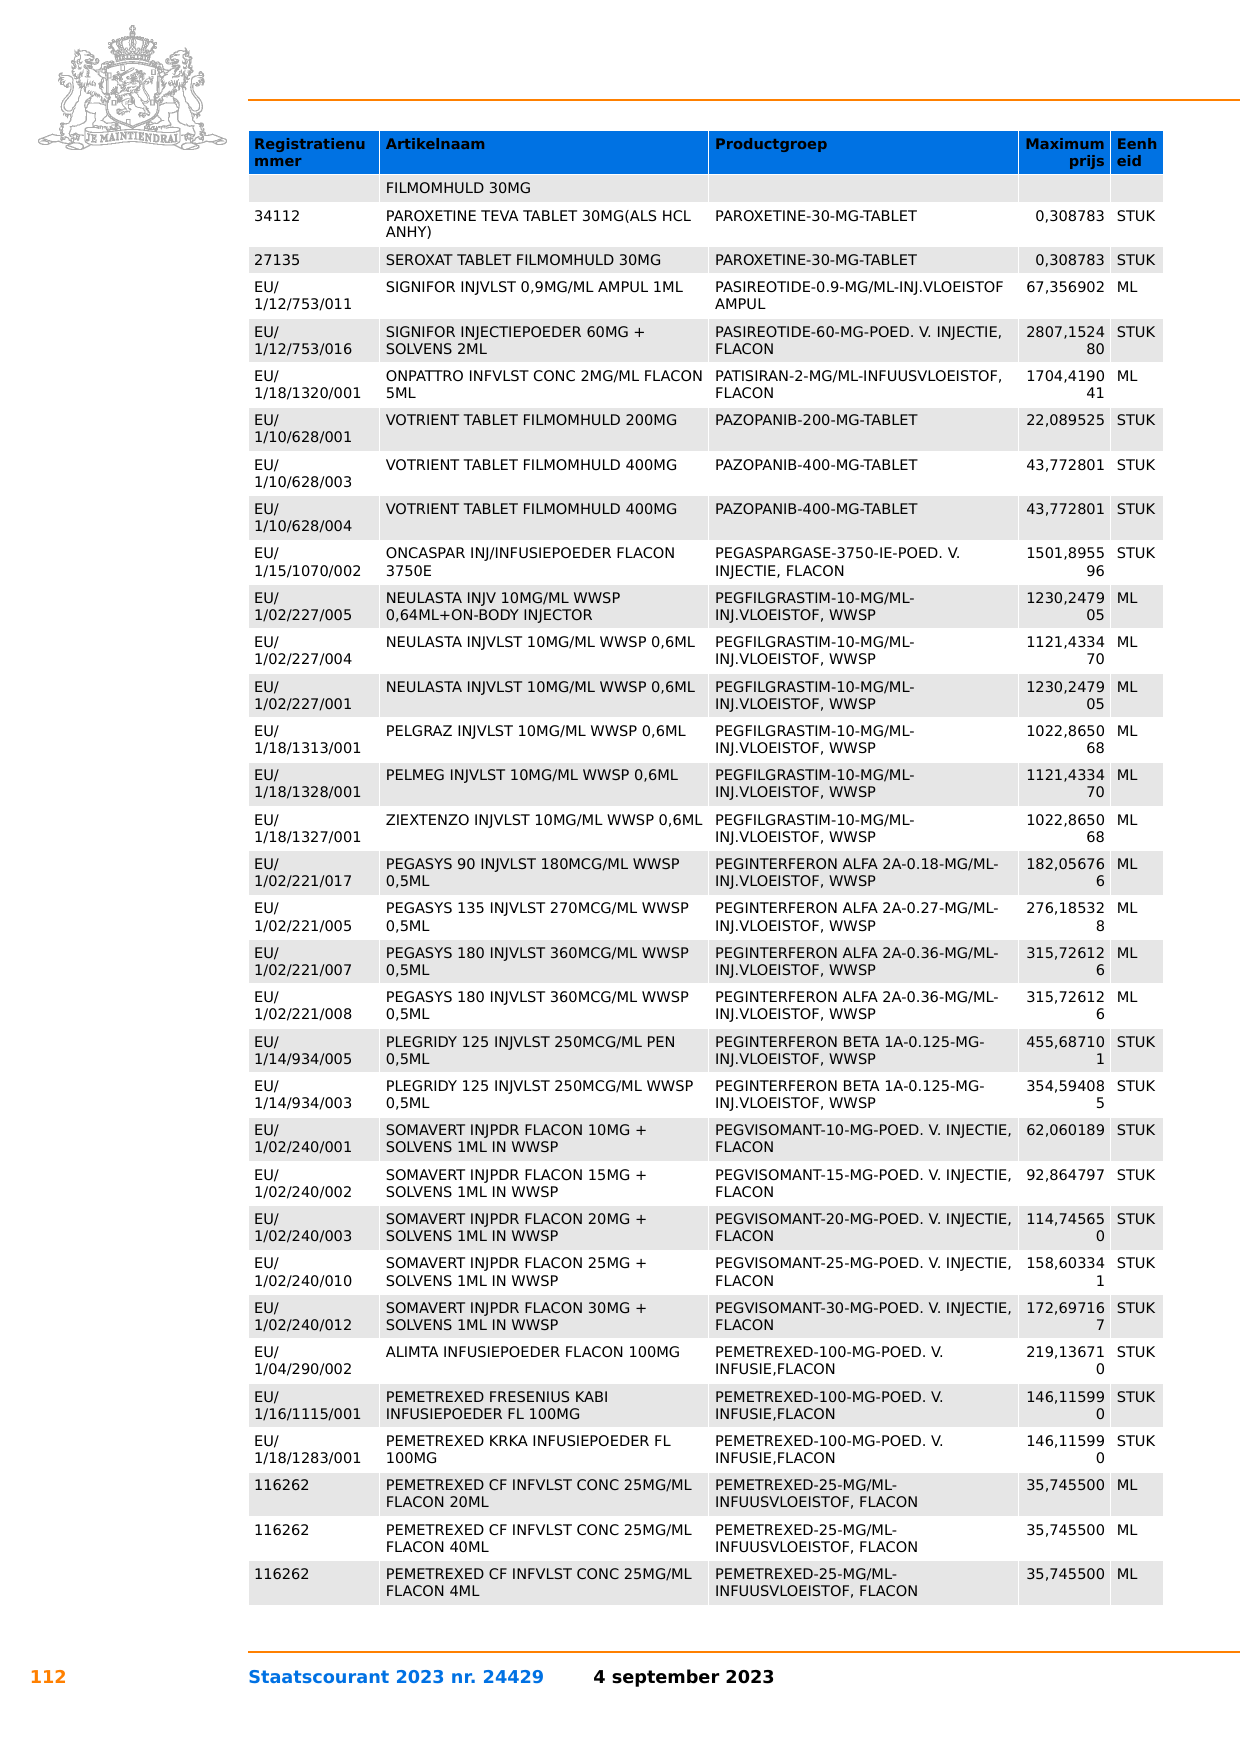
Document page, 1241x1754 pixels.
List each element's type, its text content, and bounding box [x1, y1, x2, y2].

table_cell 22,089525 [1019, 408, 1110, 451]
table_cell FILMOMHULD 30MG [380, 175, 708, 202]
table_cell STUK [1111, 1340, 1163, 1383]
table_cell 1230,247905 [1019, 674, 1110, 717]
table_cell ML [1111, 674, 1163, 717]
table_cell ZIEXTENZO INJVLST 10MG/ML WWSP 0,6ML [380, 807, 708, 850]
table_cell 276,185328 [1019, 896, 1110, 939]
table_cell 34112 [249, 203, 379, 246]
table_cell EU/1/16/1115/001 [249, 1384, 379, 1427]
table_cell ML [1111, 985, 1163, 1028]
table_header Eenheid [1111, 131, 1163, 174]
table_cell ML [1111, 896, 1163, 939]
table_cell STUK [1111, 1162, 1163, 1205]
table_cell 62,060189 [1019, 1118, 1110, 1161]
table_cell EU/1/02/221/007 [249, 940, 379, 983]
table_cell EU/1/12/753/016 [249, 319, 379, 362]
table_cell EU/1/14/934/003 [249, 1073, 379, 1117]
table_cell ML [1111, 363, 1163, 407]
table_cell EU/1/02/221/005 [249, 896, 379, 939]
table_header Artikelnaam [380, 131, 708, 174]
table_cell SOMAVERT INJPDR FLACON 30MG + SOLVENS 1ML IN WWSP [380, 1295, 708, 1338]
table_cell [1019, 175, 1110, 202]
table_cell 67,356902 [1019, 275, 1110, 318]
table_cell PAROXETINE TEVA TABLET 30MG(ALS HCL ANHY) [380, 203, 708, 246]
table_cell 114,745650 [1019, 1206, 1110, 1250]
table_cell PEGINTERFERON ALFA 2A-0.36-MG/ML-INJ.VLOEISTOF, WWSP [709, 985, 1018, 1028]
table_cell PEGASPARGASE-3750-IE-POED. V. INJECTIE, FLACON [709, 541, 1018, 584]
table_cell PEMETREXED-100-MG-POED. V. INFUSIE,FLACON [709, 1384, 1018, 1427]
table_cell ML [1111, 940, 1163, 983]
table_cell 35,745500 [1019, 1517, 1110, 1560]
table_cell EU/1/02/240/001 [249, 1118, 379, 1161]
table_cell EU/1/02/227/004 [249, 630, 379, 673]
table_cell VOTRIENT TABLET FILMOMHULD 400MG [380, 452, 708, 495]
table_cell PEGASYS 90 INJVLST 180MCG/ML WWSP 0,5ML [380, 851, 708, 895]
table_cell PATISIRAN-2-MG/ML-INFUUSVLOEISTOF, FLACON [709, 363, 1018, 407]
table_cell SIGNIFOR INJVLST 0,9MG/ML AMPUL 1ML [380, 275, 708, 318]
table_cell VOTRIENT TABLET FILMOMHULD 200MG [380, 408, 708, 451]
table_cell EU/1/10/628/004 [249, 496, 379, 540]
table_cell PEMETREXED CF INFVLST CONC 25MG/ML FLACON 4ML [380, 1561, 708, 1605]
table_cell ALIMTA INFUSIEPOEDER FLACON 100MG [380, 1340, 708, 1383]
table_cell ML [1111, 630, 1163, 673]
table_cell 92,864797 [1019, 1162, 1110, 1205]
table_cell STUK [1111, 247, 1163, 273]
table_cell PEMETREXED KRKA INFUSIEPOEDER FL 100MG [380, 1428, 708, 1472]
table_cell PEGINTERFERON ALFA 2A-0.36-MG/ML-INJ.VLOEISTOF, WWSP [709, 940, 1018, 983]
table_cell NEULASTA INJVLST 10MG/ML WWSP 0,6ML [380, 674, 708, 717]
table_cell EU/1/15/1070/002 [249, 541, 379, 584]
table_cell 0,308783 [1019, 203, 1110, 246]
table_cell EU/1/02/227/001 [249, 674, 379, 717]
table_cell PEGVISOMANT-15-MG-POED. V. INJECTIE, FLACON [709, 1162, 1018, 1205]
table_cell PEGINTERFERON ALFA 2A-0.27-MG/ML-INJ.VLOEISTOF, WWSP [709, 896, 1018, 939]
table_cell SOMAVERT INJPDR FLACON 10MG + SOLVENS 1ML IN WWSP [380, 1118, 708, 1161]
table_cell EU/1/14/934/005 [249, 1029, 379, 1072]
table_cell EU/1/18/1313/001 [249, 718, 379, 762]
table_cell 146,115990 [1019, 1428, 1110, 1472]
table_cell PEMETREXED CF INFVLST CONC 25MG/ML FLACON 20ML [380, 1473, 708, 1516]
table_cell PLEGRIDY 125 INJVLST 250MCG/ML PEN 0,5ML [380, 1029, 708, 1072]
table_cell PASIREOTIDE-0.9-MG/ML-INJ.VLOEISTOF AMPUL [709, 275, 1018, 318]
table_cell PEGASYS 180 INJVLST 360MCG/ML WWSP 0,5ML [380, 940, 708, 983]
table_cell STUK [1111, 408, 1163, 451]
table_cell STUK [1111, 496, 1163, 540]
picture [38, 25, 227, 150]
table_cell PAZOPANIB-400-MG-TABLET [709, 496, 1018, 540]
table_cell PEMETREXED-100-MG-POED. V. INFUSIE,FLACON [709, 1340, 1018, 1383]
table_header Productgroep [709, 131, 1018, 174]
table_cell 116262 [249, 1517, 379, 1560]
table_cell SEROXAT TABLET FILMOMHULD 30MG [380, 247, 708, 273]
table_cell 1501,895596 [1019, 541, 1110, 584]
table_cell STUK [1111, 203, 1163, 246]
table_cell STUK [1111, 452, 1163, 495]
table_cell ML [1111, 585, 1163, 628]
table_cell 315,726126 [1019, 940, 1110, 983]
table_cell PEGVISOMANT-20-MG-POED. V. INJECTIE, FLACON [709, 1206, 1018, 1250]
table_cell EU/1/18/1327/001 [249, 807, 379, 850]
table_cell SOMAVERT INJPDR FLACON 20MG + SOLVENS 1ML IN WWSP [380, 1206, 708, 1250]
table_cell 116262 [249, 1561, 379, 1605]
table_cell 27135 [249, 247, 379, 273]
table_cell STUK [1111, 1118, 1163, 1161]
table_cell STUK [1111, 541, 1163, 584]
table_cell PEGINTERFERON BETA 1A-0.125-MG-INJ.VLOEISTOF, WWSP [709, 1029, 1018, 1072]
table_cell ONCASPAR INJ/INFUSIEPOEDER FLACON 3750E [380, 541, 708, 584]
table_cell PELMEG INJVLST 10MG/ML WWSP 0,6ML [380, 763, 708, 806]
table_cell PEMETREXED-25-MG/ML-INFUUSVLOEISTOF, FLACON [709, 1517, 1018, 1560]
table_cell 219,136710 [1019, 1340, 1110, 1383]
table_cell PLEGRIDY 125 INJVLST 250MCG/ML WWSP 0,5ML [380, 1073, 708, 1117]
table_cell 182,056766 [1019, 851, 1110, 895]
table_cell PELGRAZ INJVLST 10MG/ML WWSP 0,6ML [380, 718, 708, 762]
table_cell PEGFILGRASTIM-10-MG/ML-INJ.VLOEISTOF, WWSP [709, 718, 1018, 762]
table_header Maximumprijs [1019, 131, 1110, 174]
table_cell PEGVISOMANT-30-MG-POED. V. INJECTIE, FLACON [709, 1295, 1018, 1338]
table_cell STUK [1111, 1428, 1163, 1472]
table_cell 1022,865068 [1019, 807, 1110, 850]
table_cell PAROXETINE-30-MG-TABLET [709, 247, 1018, 273]
table_cell 455,687101 [1019, 1029, 1110, 1072]
table_cell 43,772801 [1019, 452, 1110, 495]
table_cell ML [1111, 1561, 1163, 1605]
table_cell PEMETREXED FRESENIUS KABI INFUSIEPOEDER FL 100MG [380, 1384, 708, 1427]
table_cell 146,115990 [1019, 1384, 1110, 1427]
table_cell SOMAVERT INJPDR FLACON 25MG + SOLVENS 1ML IN WWSP [380, 1251, 708, 1294]
table_cell STUK [1111, 1384, 1163, 1427]
table_cell PEMETREXED-25-MG/ML-INFUUSVLOEISTOF, FLACON [709, 1473, 1018, 1516]
table_cell PASIREOTIDE-60-MG-POED. V. INJECTIE, FLACON [709, 319, 1018, 362]
table_cell PEGFILGRASTIM-10-MG/ML-INJ.VLOEISTOF, WWSP [709, 585, 1018, 628]
table_cell SIGNIFOR INJECTIEPOEDER 60MG + SOLVENS 2ML [380, 319, 708, 362]
table_cell ML [1111, 1517, 1163, 1560]
table_cell NEULASTA INJVLST 10MG/ML WWSP 0,6ML [380, 630, 708, 673]
table_cell PEGASYS 135 INJVLST 270MCG/ML WWSP 0,5ML [380, 896, 708, 939]
table_cell [249, 175, 379, 202]
table_cell STUK [1111, 1295, 1163, 1338]
table_cell PEMETREXED-25-MG/ML-INFUUSVLOEISTOF, FLACON [709, 1561, 1018, 1605]
table_cell 1121,433470 [1019, 763, 1110, 806]
table_cell PEMETREXED CF INFVLST CONC 25MG/ML FLACON 40ML [380, 1517, 708, 1560]
table_cell EU/1/02/240/010 [249, 1251, 379, 1294]
table_cell EU/1/02/221/008 [249, 985, 379, 1028]
table_cell 158,603341 [1019, 1251, 1110, 1294]
table_cell 1704,419041 [1019, 363, 1110, 407]
table_header Registratienummer [249, 131, 379, 174]
table_cell 43,772801 [1019, 496, 1110, 540]
table_cell PEGVISOMANT-10-MG-POED. V. INJECTIE, FLACON [709, 1118, 1018, 1161]
table_cell EU/1/18/1328/001 [249, 763, 379, 806]
table_cell STUK [1111, 1251, 1163, 1294]
table_cell VOTRIENT TABLET FILMOMHULD 400MG [380, 496, 708, 540]
table_cell STUK [1111, 1206, 1163, 1250]
table_cell ML [1111, 807, 1163, 850]
table_cell 172,697167 [1019, 1295, 1110, 1338]
table_cell PEGFILGRASTIM-10-MG/ML-INJ.VLOEISTOF, WWSP [709, 763, 1018, 806]
table_cell EU/1/18/1283/001 [249, 1428, 379, 1472]
table_cell PEGFILGRASTIM-10-MG/ML-INJ.VLOEISTOF, WWSP [709, 674, 1018, 717]
table_cell 354,594085 [1019, 1073, 1110, 1117]
table_cell EU/1/02/240/003 [249, 1206, 379, 1250]
table_cell PAZOPANIB-400-MG-TABLET [709, 452, 1018, 495]
table_cell ML [1111, 851, 1163, 895]
table_cell PEGINTERFERON ALFA 2A-0.18-MG/ML-INJ.VLOEISTOF, WWSP [709, 851, 1018, 895]
table_cell EU/1/04/290/002 [249, 1340, 379, 1383]
table_cell PEGVISOMANT-25-MG-POED. V. INJECTIE, FLACON [709, 1251, 1018, 1294]
table_cell STUK [1111, 1029, 1163, 1072]
table_cell EU/1/02/221/017 [249, 851, 379, 895]
table_cell STUK [1111, 319, 1163, 362]
table_cell EU/1/02/240/012 [249, 1295, 379, 1338]
table_cell PAROXETINE-30-MG-TABLET [709, 203, 1018, 246]
table_cell PEGFILGRASTIM-10-MG/ML-INJ.VLOEISTOF, WWSP [709, 807, 1018, 850]
table_cell NEULASTA INJV 10MG/ML WWSP 0,64ML+ON-BODY INJECTOR [380, 585, 708, 628]
table_cell 1121,433470 [1019, 630, 1110, 673]
table_cell 1230,247905 [1019, 585, 1110, 628]
table_cell EU/1/02/240/002 [249, 1162, 379, 1205]
table_cell [709, 175, 1018, 202]
table_cell PAZOPANIB-200-MG-TABLET [709, 408, 1018, 451]
table_cell EU/1/10/628/001 [249, 408, 379, 451]
table_cell 1022,865068 [1019, 718, 1110, 762]
table_cell PEMETREXED-100-MG-POED. V. INFUSIE,FLACON [709, 1428, 1018, 1472]
table_cell ML [1111, 763, 1163, 806]
table_cell EU/1/02/227/005 [249, 585, 379, 628]
table_cell PEGFILGRASTIM-10-MG/ML-INJ.VLOEISTOF, WWSP [709, 630, 1018, 673]
table_cell [1111, 175, 1163, 202]
table_cell ML [1111, 1473, 1163, 1516]
table_cell 0,308783 [1019, 247, 1110, 273]
table_cell 116262 [249, 1473, 379, 1516]
table_cell 315,726126 [1019, 985, 1110, 1028]
table_cell ML [1111, 275, 1163, 318]
table_cell ML [1111, 718, 1163, 762]
table_cell SOMAVERT INJPDR FLACON 15MG + SOLVENS 1ML IN WWSP [380, 1162, 708, 1205]
table_cell PEGASYS 180 INJVLST 360MCG/ML WWSP 0,5ML [380, 985, 708, 1028]
table_cell STUK [1111, 1073, 1163, 1117]
table_cell 2807,152480 [1019, 319, 1110, 362]
table_cell EU/1/12/753/011 [249, 275, 379, 318]
table_cell EU/1/10/628/003 [249, 452, 379, 495]
table_cell 35,745500 [1019, 1473, 1110, 1516]
table_cell EU/1/18/1320/001 [249, 363, 379, 407]
table_cell 35,745500 [1019, 1561, 1110, 1605]
table_cell ONPATTRO INFVLST CONC 2MG/ML FLACON 5ML [380, 363, 708, 407]
table_cell PEGINTERFERON BETA 1A-0.125-MG-INJ.VLOEISTOF, WWSP [709, 1073, 1018, 1117]
